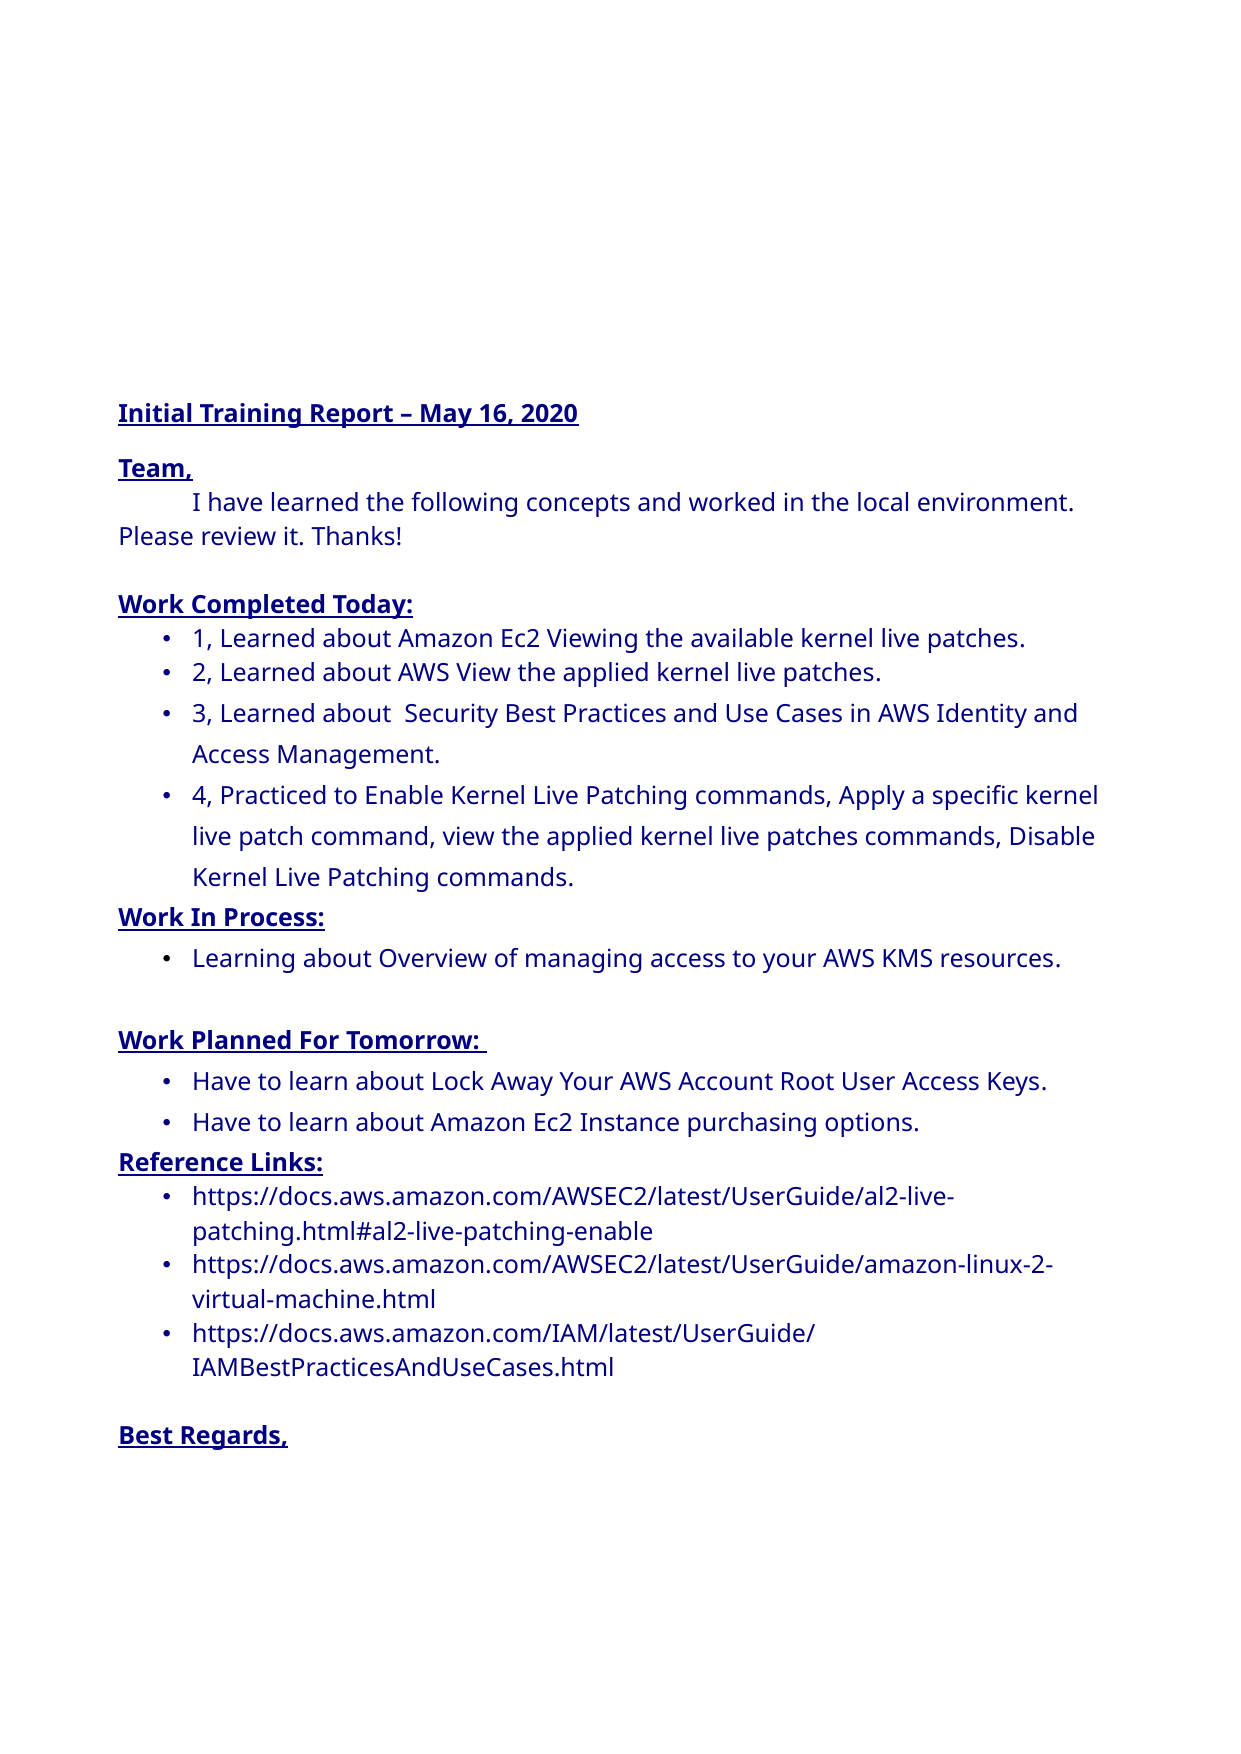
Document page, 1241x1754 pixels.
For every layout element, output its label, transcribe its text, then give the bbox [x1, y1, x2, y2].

list 2, Learned about AWS View the applied kernel live patches. [162, 655, 1122, 689]
list Have to learn about Amazon Ec2 Instance purchasing options. [162, 1104, 1122, 1138]
text Work In Process: [118, 900, 1122, 934]
text Team, [118, 451, 1122, 485]
text Work Planned For Tomorrow: [118, 1022, 1122, 1057]
list Have to learn about Lock Away Your AWS Account Root User Access Keys. [162, 1063, 1122, 1097]
list https://docs.aws.amazon.com/AWSEC2/latest/UserGuide/al2-live-patching.html#al2-live-patching-enable [162, 1179, 1122, 1247]
list https://docs.aws.amazon.com/IAM/latest/UserGuide/IAMBestPracticesAndUseCases.html [162, 1315, 1122, 1383]
text Reference Links: [118, 1145, 1122, 1179]
list 1, Learned about Amazon Ec2 Viewing the available kernel live patches. [162, 621, 1122, 655]
text I have learned the following concepts and worked in the local environment. Please review it. Thanks! [118, 485, 1122, 553]
text Initial Training Report – May 16, 2020 [118, 395, 1122, 429]
text Work Completed Today: [118, 587, 1122, 621]
list 4, Practiced to Enable Kernel Live Patching commands, Apply a specific kernel live patch command, view the applied kernel live patches commands, Disable Kernel Live Patching commands. [162, 777, 1122, 893]
list https://docs.aws.amazon.com/AWSEC2/latest/UserGuide/amazon-linux-2-virtual-machine.html [162, 1247, 1122, 1315]
list Learning about Overview of managing access to your AWS KMS resources. [162, 941, 1122, 975]
list 3, Learned about Security Best Practices and Use Cases in AWS Identity and Access Management. [162, 696, 1122, 771]
text Best Regards, [118, 1417, 1122, 1452]
